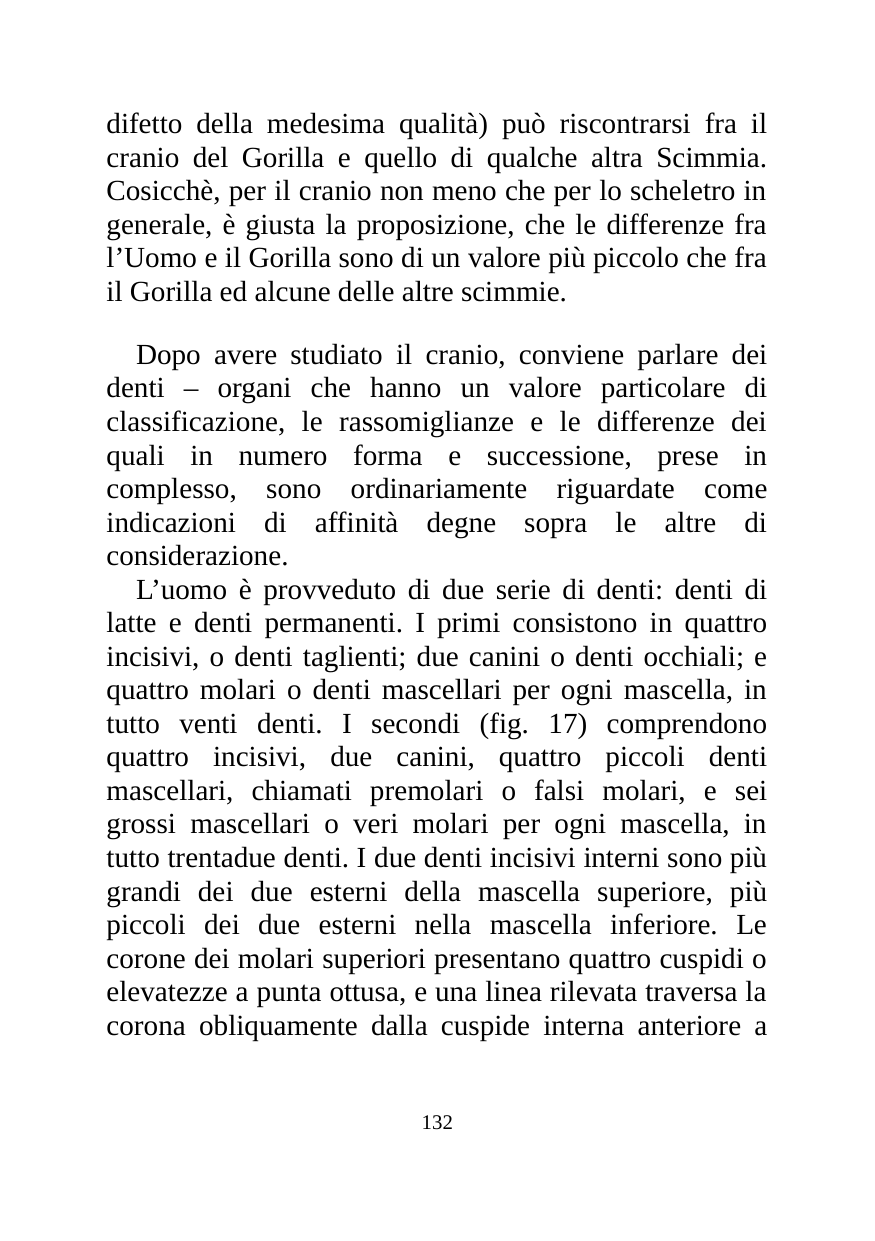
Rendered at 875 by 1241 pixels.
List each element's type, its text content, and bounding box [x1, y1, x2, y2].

text Dopo avere studiato il cranio, conviene parlare dei denti – organi che hanno un valore particolare di classificazione, le rassomiglianze e le differenze dei quali in numero forma e successione, prese in complesso, sono ordinariamente riguardate come indicazioni di affinità degne sopra le altre di considerazione. [106, 337, 768, 572]
text L’uomo è provveduto di due serie di denti: denti di latte e denti permanenti. I primi consistono in quattro incisivi, o denti taglienti; due canini o denti occhiali; e quattro molari o denti mascellari per ogni mascella, in tutto venti denti. I secondi (fig. 17) comprendono quattro incisivi, due canini, quattro piccoli denti mascellari, chiamati premolari o falsi molari, e sei grossi mascellari o veri molari per ogni mascella, in tutto trentadue denti. I due denti incisivi interni sono più grandi dei due esterni della mascella superiore, più piccoli dei due esterni nella mascella inferiore. Le corone dei molari superiori presentano quattro cuspidi o elevatezze a punta ottusa, e una linea rilevata traversa la corona obliquamente dalla cuspide interna anteriore a [106, 572, 768, 1041]
text difetto della medesima qualità) può riscontrarsi fra il cranio del Gorilla e quello di qualche altra Scimmia. Cosicchè, per il cranio non meno che per lo scheletro in generale, è giusta la proposizione, che le differenze fra l’Uomo e il Gorilla sono di un valore più piccolo che fra il Gorilla ed alcune delle altre scimmie. [106, 106, 768, 307]
